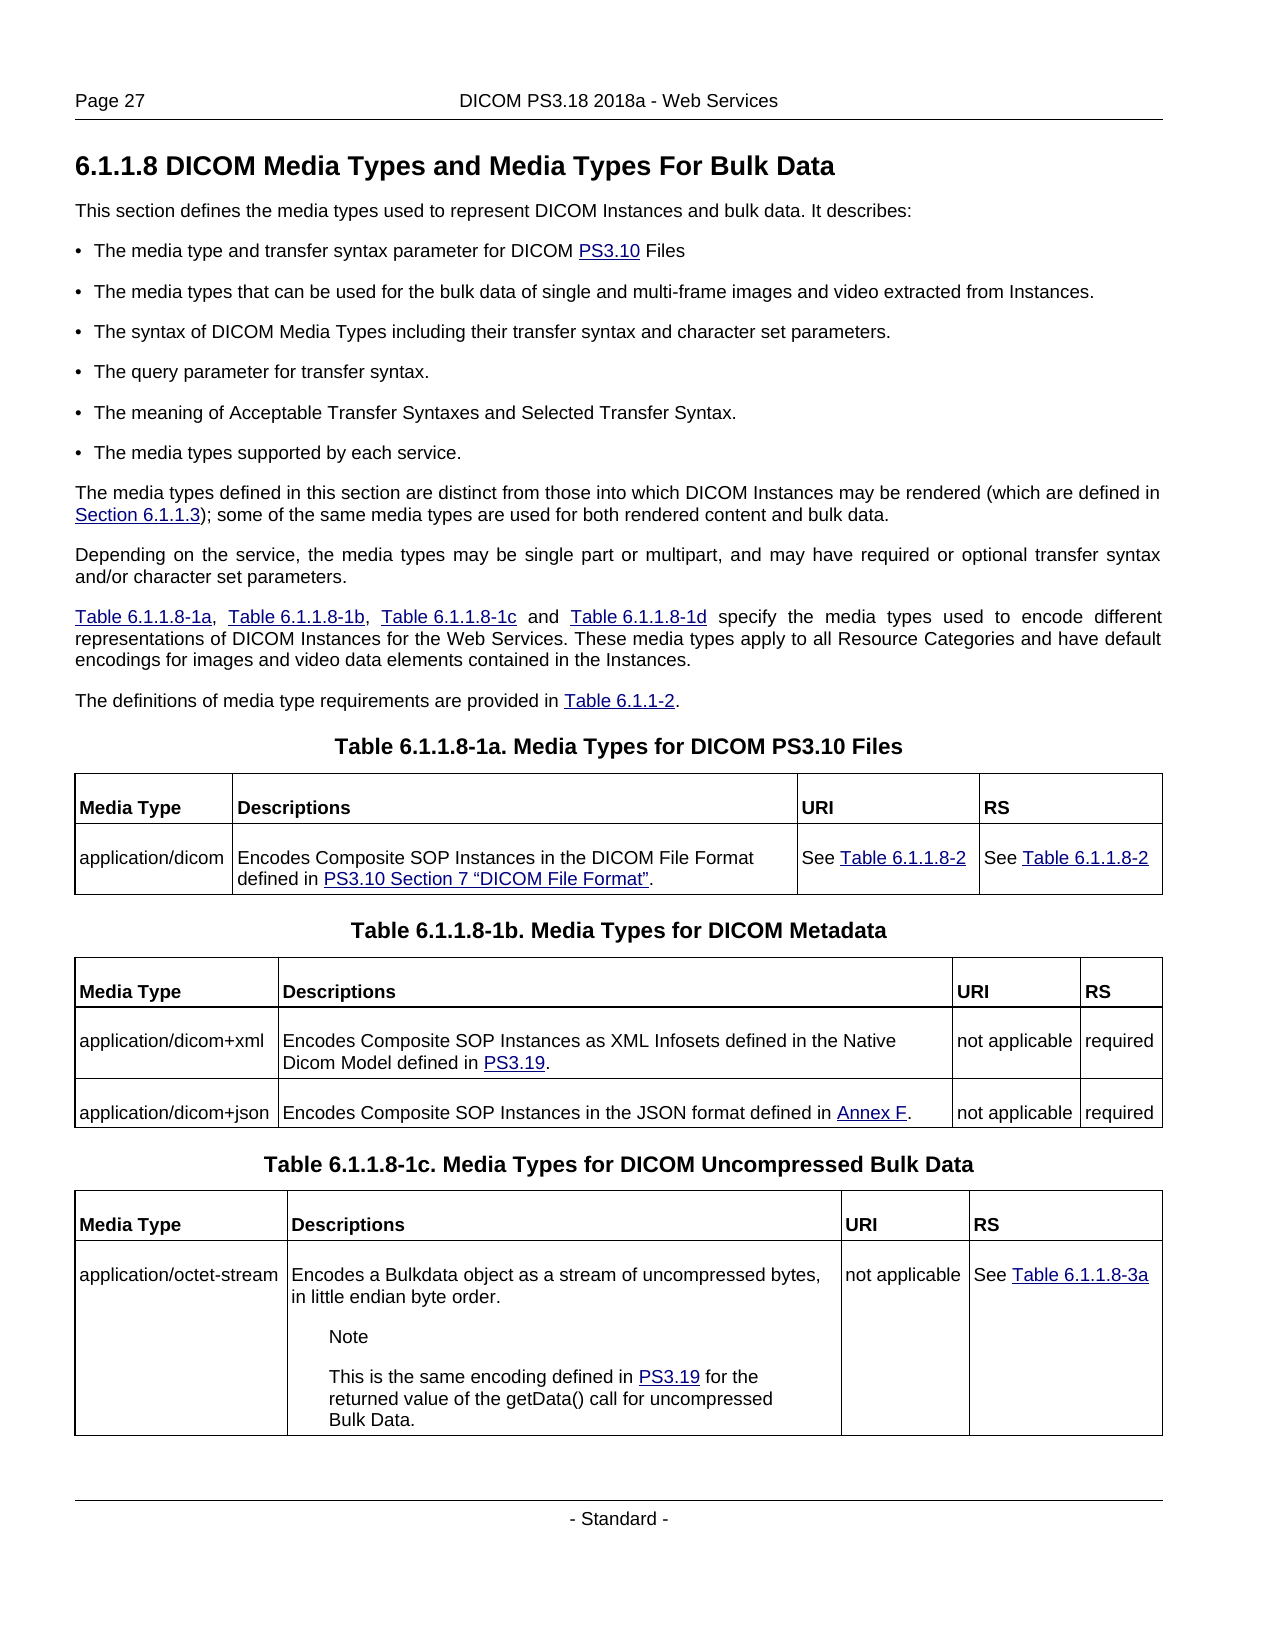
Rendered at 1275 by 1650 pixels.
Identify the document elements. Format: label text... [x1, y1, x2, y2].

table_cell application/dicom+json [76, 1079, 278, 1127]
table_header URI [798, 774, 979, 822]
list The media type and transfer syntax parameter for DICOM PS3.10 Files [75, 240, 1162, 262]
table_cell not applicable [842, 1241, 969, 1435]
table_header Media Type [76, 774, 232, 822]
table_cell application/dicom [76, 824, 232, 894]
table_cell application/octet-stream [76, 1241, 287, 1435]
table_cell See Table 6.1.1.8-2 [798, 824, 979, 894]
text This section defines the media types used to represent DICOM Instances and bulk data. It describes: [75, 200, 1162, 222]
text The media types defined in this section are distinct from those into which DICOM Instances may be rendered (which are defined in Section 6.1.1.3); some of the same media types are used for both rendered content and bulk data. [75, 482, 1162, 525]
table_cell required [1081, 1008, 1162, 1078]
list The media types that can be used for the bulk data of single and multi-frame images and video extracted from Instances. [75, 281, 1162, 302]
table_cell See Table 6.1.1.8-2 [980, 824, 1162, 894]
table_header RS [970, 1191, 1162, 1240]
list The query parameter for transfer syntax. [75, 361, 1162, 383]
table_header Descriptions [279, 958, 952, 1006]
text Table 6.1.1.8-1c. Media Types for DICOM Uncompressed Bulk Data [75, 1151, 1162, 1177]
table_cell application/dicom+xml [76, 1008, 278, 1078]
text Depending on the service, the media types may be single part or multipart, and may have required or optional transfer syntax and/or character set parameters. [75, 544, 1162, 587]
list The media types supported by each service. [75, 442, 1162, 463]
table_cell See Table 6.1.1.8-3a [970, 1241, 1162, 1435]
table_header Descriptions [233, 774, 797, 822]
table_cell required [1081, 1079, 1162, 1127]
text Table 6.1.1.8-1b. Media Types for DICOM Metadata [75, 917, 1162, 943]
list The syntax of DICOM Media Types including their transfer syntax and character set parameters. [75, 321, 1162, 342]
table_header URI [953, 958, 1080, 1006]
table_cell not applicable [953, 1008, 1080, 1078]
text 6.1.1.8 DICOM Media Types and Media Types For Bulk Data [75, 150, 1162, 181]
table_cell Encodes Composite SOP Instances as XML Infosets defined in the Native Dicom Model defined in PS3.19. [279, 1008, 952, 1078]
text Table 6.1.1.8-1a, Table 6.1.1.8-1b, Table 6.1.1.8-1c and Table 6.1.1.8-1d specify the media types used to encode different representations of DICOM Instances for the Web Services. These media types apply to all Resource Categories and have default encodings for images and video data elements contained in the Instances. [75, 606, 1162, 671]
table_header RS [980, 774, 1162, 822]
table_cell Encodes Composite SOP Instances in the DICOM File Format defined in PS3.10 Section 7 “DICOM File Format”. [233, 824, 797, 894]
table_header RS [1081, 958, 1162, 1006]
text The definitions of media type requirements are provided in Table 6.1.1-2. [75, 689, 1162, 711]
table_header Media Type [76, 1191, 287, 1240]
table_cell Encodes Composite SOP Instances in the JSON format defined in Annex F. [279, 1079, 952, 1127]
list The meaning of Acceptable Transfer Syntaxes and Selected Transfer Syntax. [75, 402, 1162, 423]
table_cell Encodes a Bulkdata object as a stream of uncompressed bytes, in little endian byte order. Note This is the same encoding defined in PS3.19 for the returned value of the getData() call for uncompressed Bulk Data. [288, 1241, 841, 1435]
table_cell not applicable [953, 1079, 1080, 1127]
table_header Descriptions [288, 1191, 841, 1240]
table_header Media Type [76, 958, 278, 1006]
table_header URI [842, 1191, 969, 1240]
text Table 6.1.1.8-1a. Media Types for DICOM PS3.10 Files [75, 733, 1162, 759]
